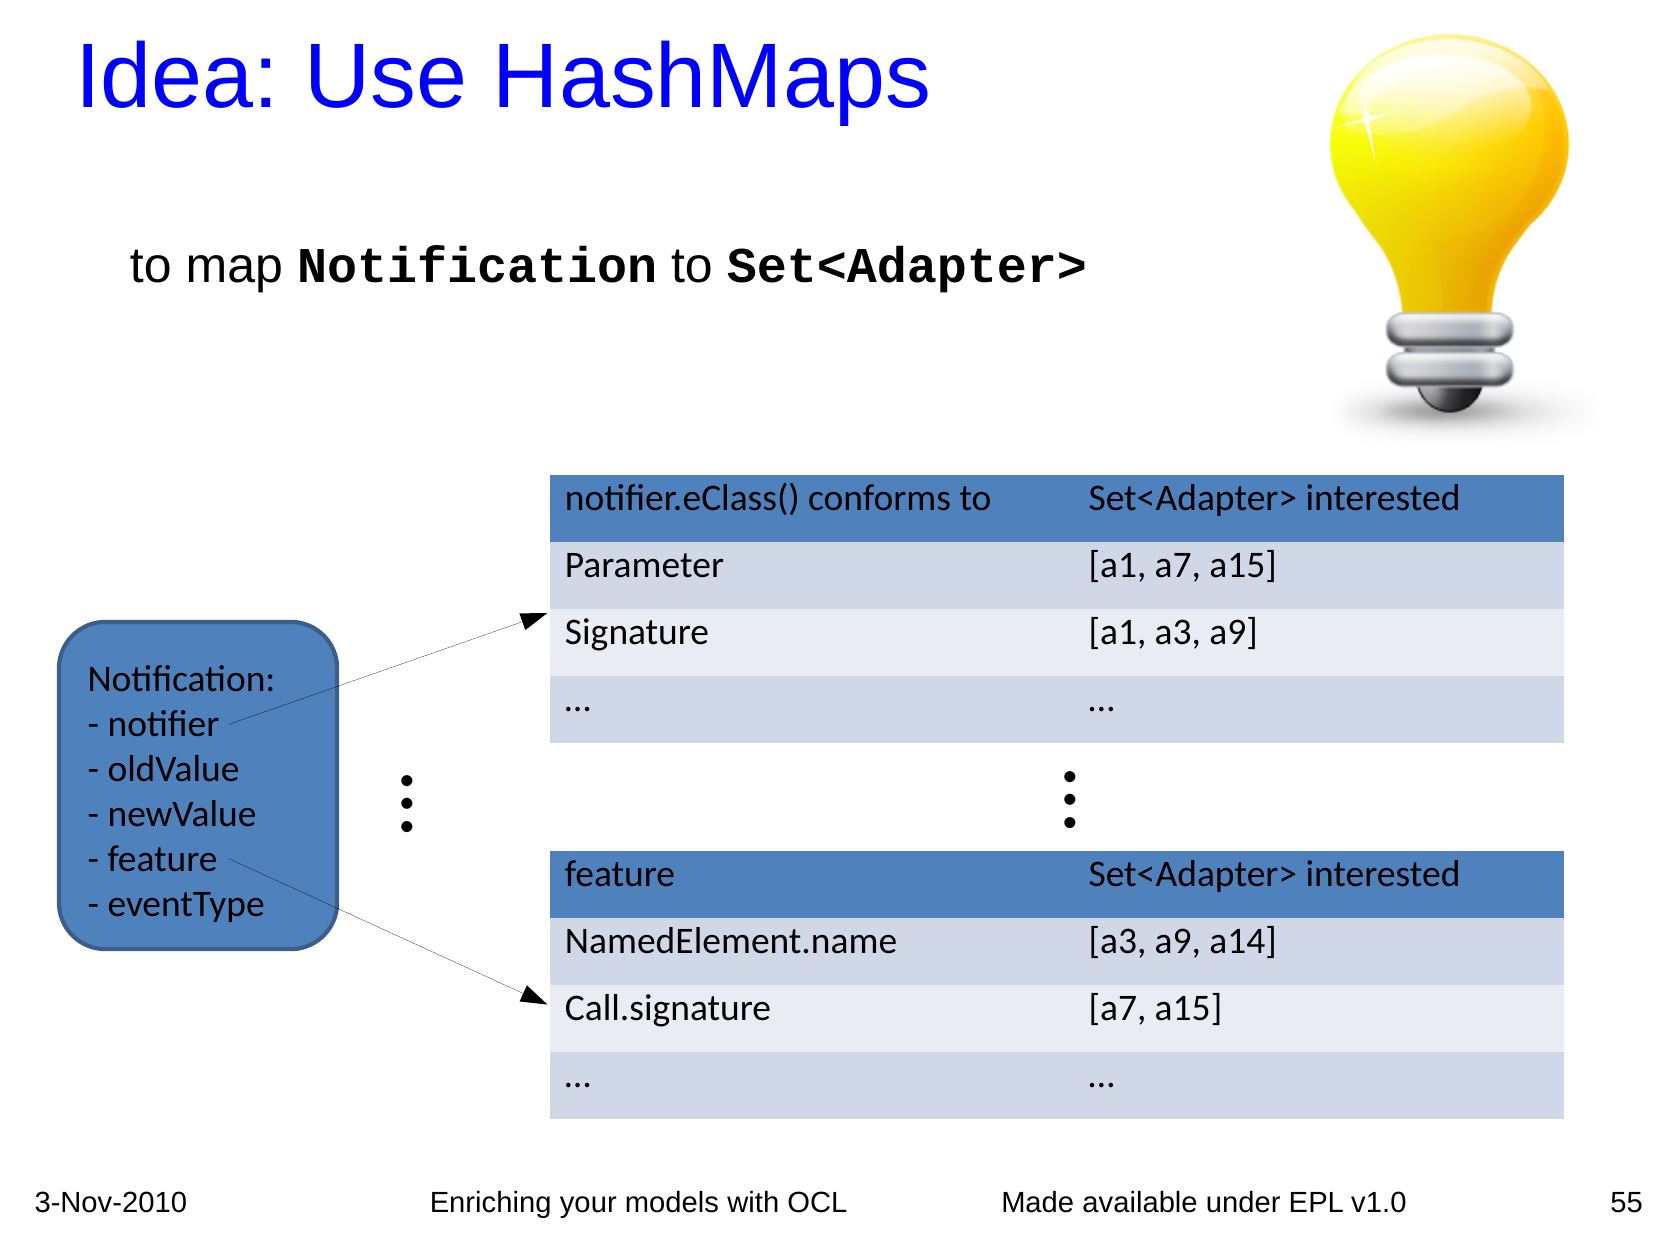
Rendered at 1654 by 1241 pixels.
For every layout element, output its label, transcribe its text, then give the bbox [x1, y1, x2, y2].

table_header notifier.eClass() conforms to [550, 475, 1074, 542]
table_cell … [1074, 676, 1564, 743]
table_cell Parameter [550, 542, 1074, 609]
table_cell [a7, a15] [1074, 985, 1564, 1052]
table_cell … [1074, 1052, 1564, 1119]
table_cell [a1, a3, a9] [1074, 609, 1564, 676]
table_cell Call.signature [550, 985, 1074, 1052]
table_header Set<Adapter> interested [1074, 851, 1564, 918]
table_cell Signature [550, 609, 1074, 676]
table_header feature [550, 851, 1074, 918]
table_cell NamedElement.name [550, 918, 1074, 985]
text_box … [1039, 753, 1172, 847]
table_cell [a3, a9, a14] [1074, 918, 1564, 985]
text_box … [376, 757, 510, 852]
picture [1189, 0, 1654, 470]
text_box to map Notification to Set<Adapter> [41, 96, 1189, 301]
table_header Set<Adapter> interested [1074, 475, 1564, 542]
table_cell … [550, 1052, 1074, 1119]
text_box Notification: - notifier - oldValue - newValue - feature - eventType [58, 621, 338, 950]
table_cell [a1, a7, a15] [1074, 542, 1564, 609]
table_cell … [550, 676, 1074, 743]
title Idea: Use HashMaps [49, 24, 1624, 127]
